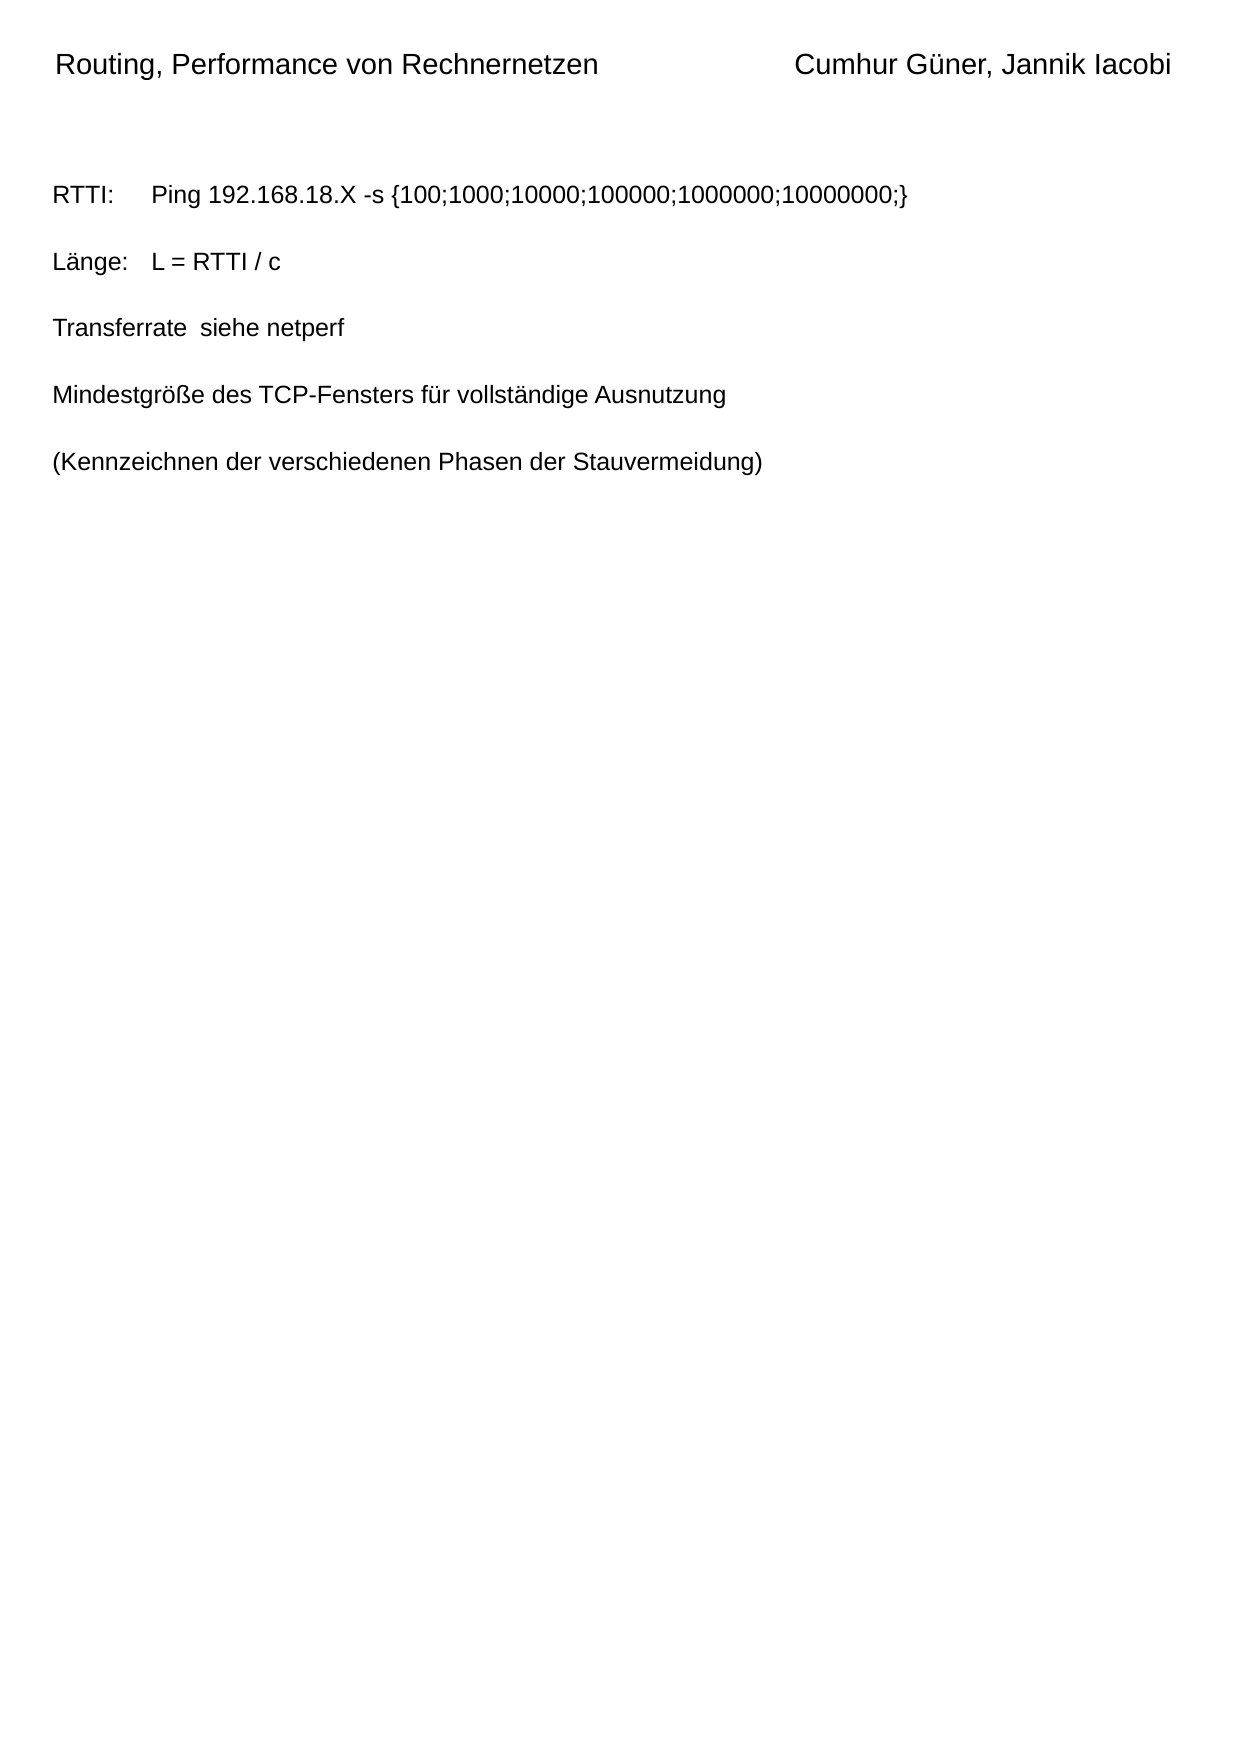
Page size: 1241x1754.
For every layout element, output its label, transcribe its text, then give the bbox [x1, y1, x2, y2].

text Mindestgröße des TCP-Fensters für vollständige Ausnutzung [52, 380, 1182, 409]
text Länge: L = RTTI / c [52, 246, 1182, 275]
text Transferrate siehe netperf [52, 313, 1182, 342]
text (Kennzeichnen der verschiedenen Phasen der Stauvermeidung) [52, 447, 1182, 476]
text RTTI: Ping 192.168.18.X -s {100;1000;10000;100000;1000000;10000000;} [52, 180, 1182, 208]
